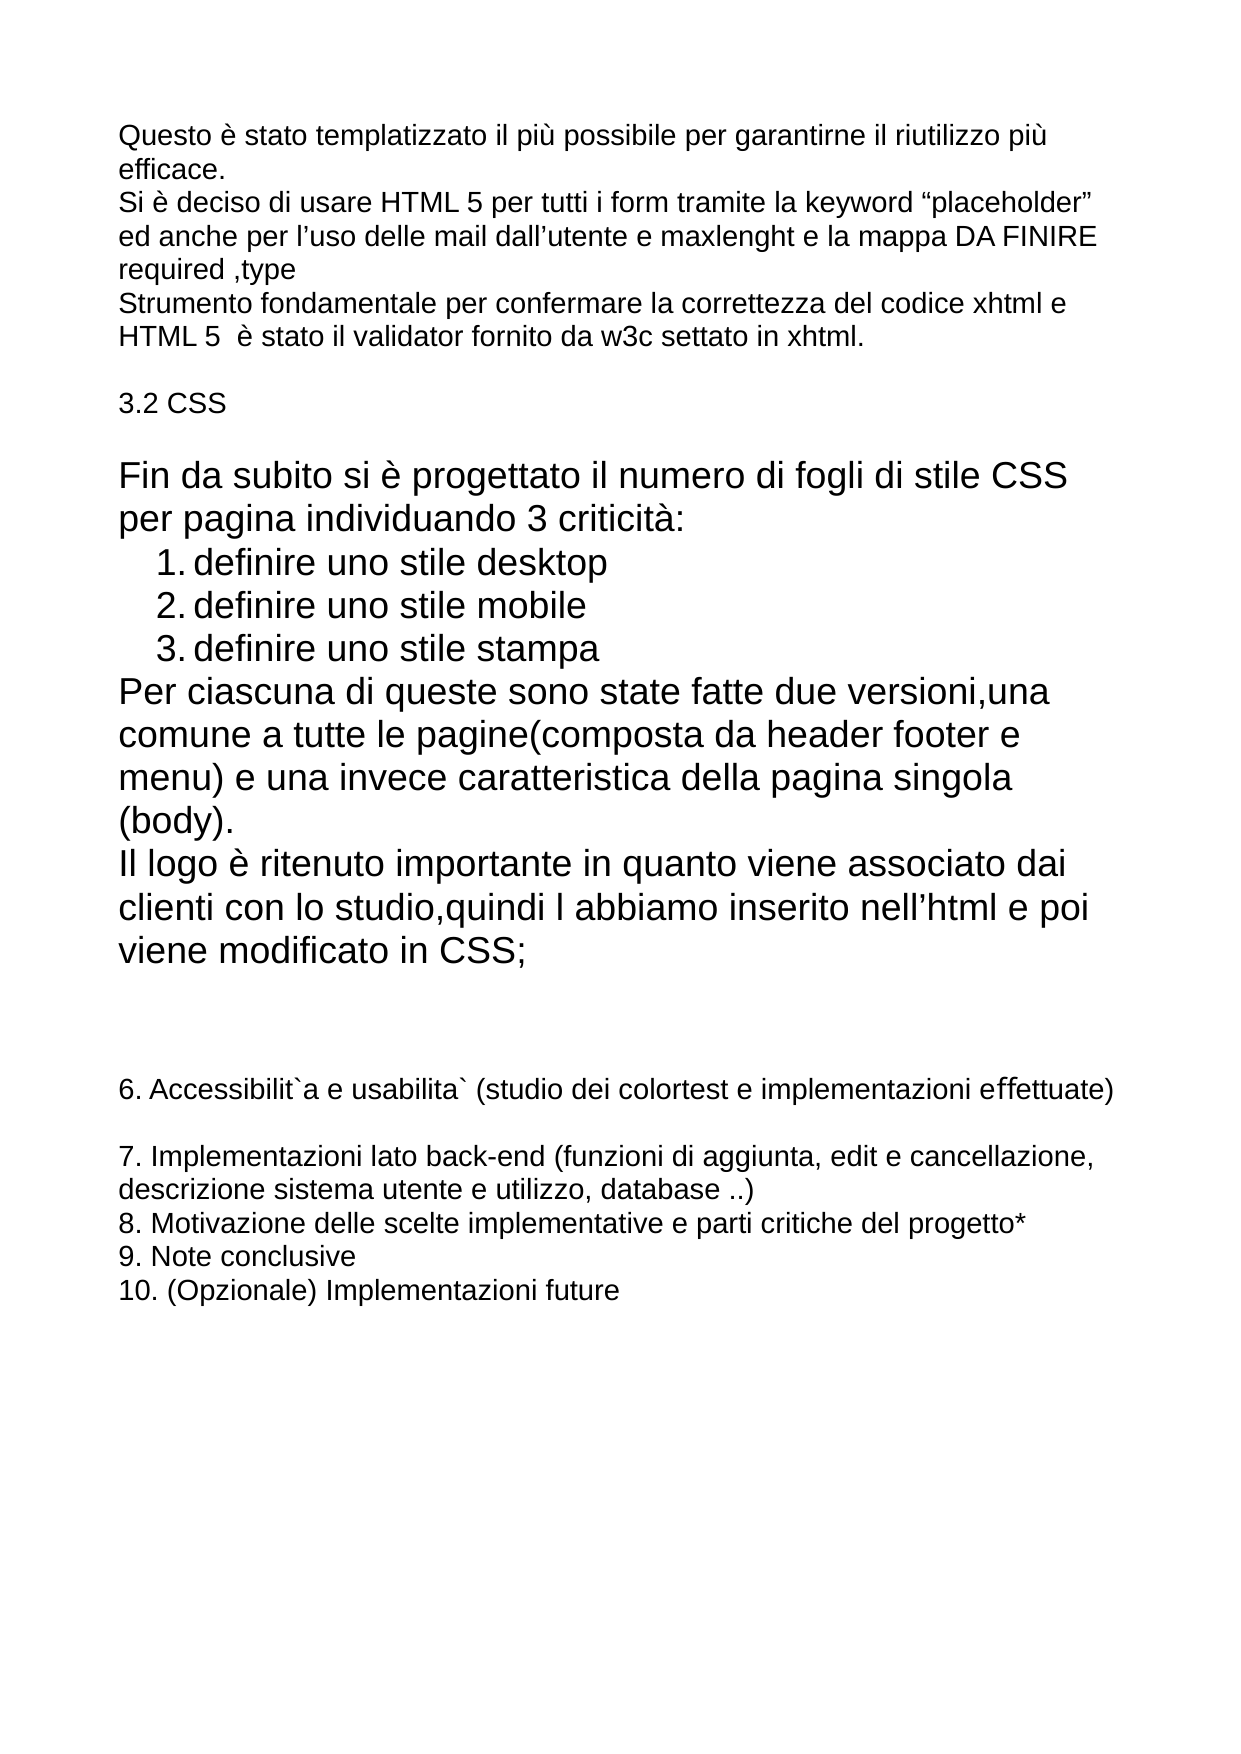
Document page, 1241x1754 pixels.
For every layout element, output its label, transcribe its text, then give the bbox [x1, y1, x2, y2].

text 10. (Opzionale) Implementazioni future [118, 1273, 1122, 1306]
text Strumento fondamentale per confermare la correttezza del codice xhtml e HTML 5 è stato il validator fornito da w3c settato in xhtml. [118, 286, 1122, 353]
list definire uno stile mobile [156, 583, 1122, 626]
text Per ciascuna di queste sono state fatte due versioni,una comune a tutte le pagine(composta da header footer e menu) e una invece caratteristica della pagina singola (body). [118, 669, 1122, 842]
text Questo è stato templatizzato il più possibile per garantirne il riutilizzo più efficace. [118, 118, 1122, 185]
text 6. Accessibilit`a e usabilita` (studio dei colortest e implementazioni eﬀettuate) [118, 1072, 1122, 1105]
text 9. Note conclusive [118, 1239, 1122, 1273]
text Il logo è ritenuto importante in quanto viene associato dai clienti con lo studio,quindi l abbiamo inserito nell’html e poi viene modificato in CSS; [118, 842, 1122, 971]
text 3.2 CSS [118, 386, 1122, 420]
text 7. Implementazioni lato back-end (funzioni di aggiunta, edit e cancellazione, descrizione sistema utente e utilizzo, database ..) [118, 1139, 1122, 1206]
list definire uno stile desktop [156, 540, 1122, 583]
text 8. Motivazione delle scelte implementative e parti critiche del progetto* [118, 1206, 1122, 1239]
text Si è deciso di usare HTML 5 per tutti i form tramite la keyword “placeholder” ed anche per l’uso delle mail dall’utente e maxlenght e la mappa DA FINIRE required ,type [118, 185, 1122, 286]
list definire uno stile stampa [156, 626, 1122, 669]
text Fin da subito si è progettato il numero di fogli di stile CSS per pagina individuando 3 criticità: [118, 453, 1122, 540]
